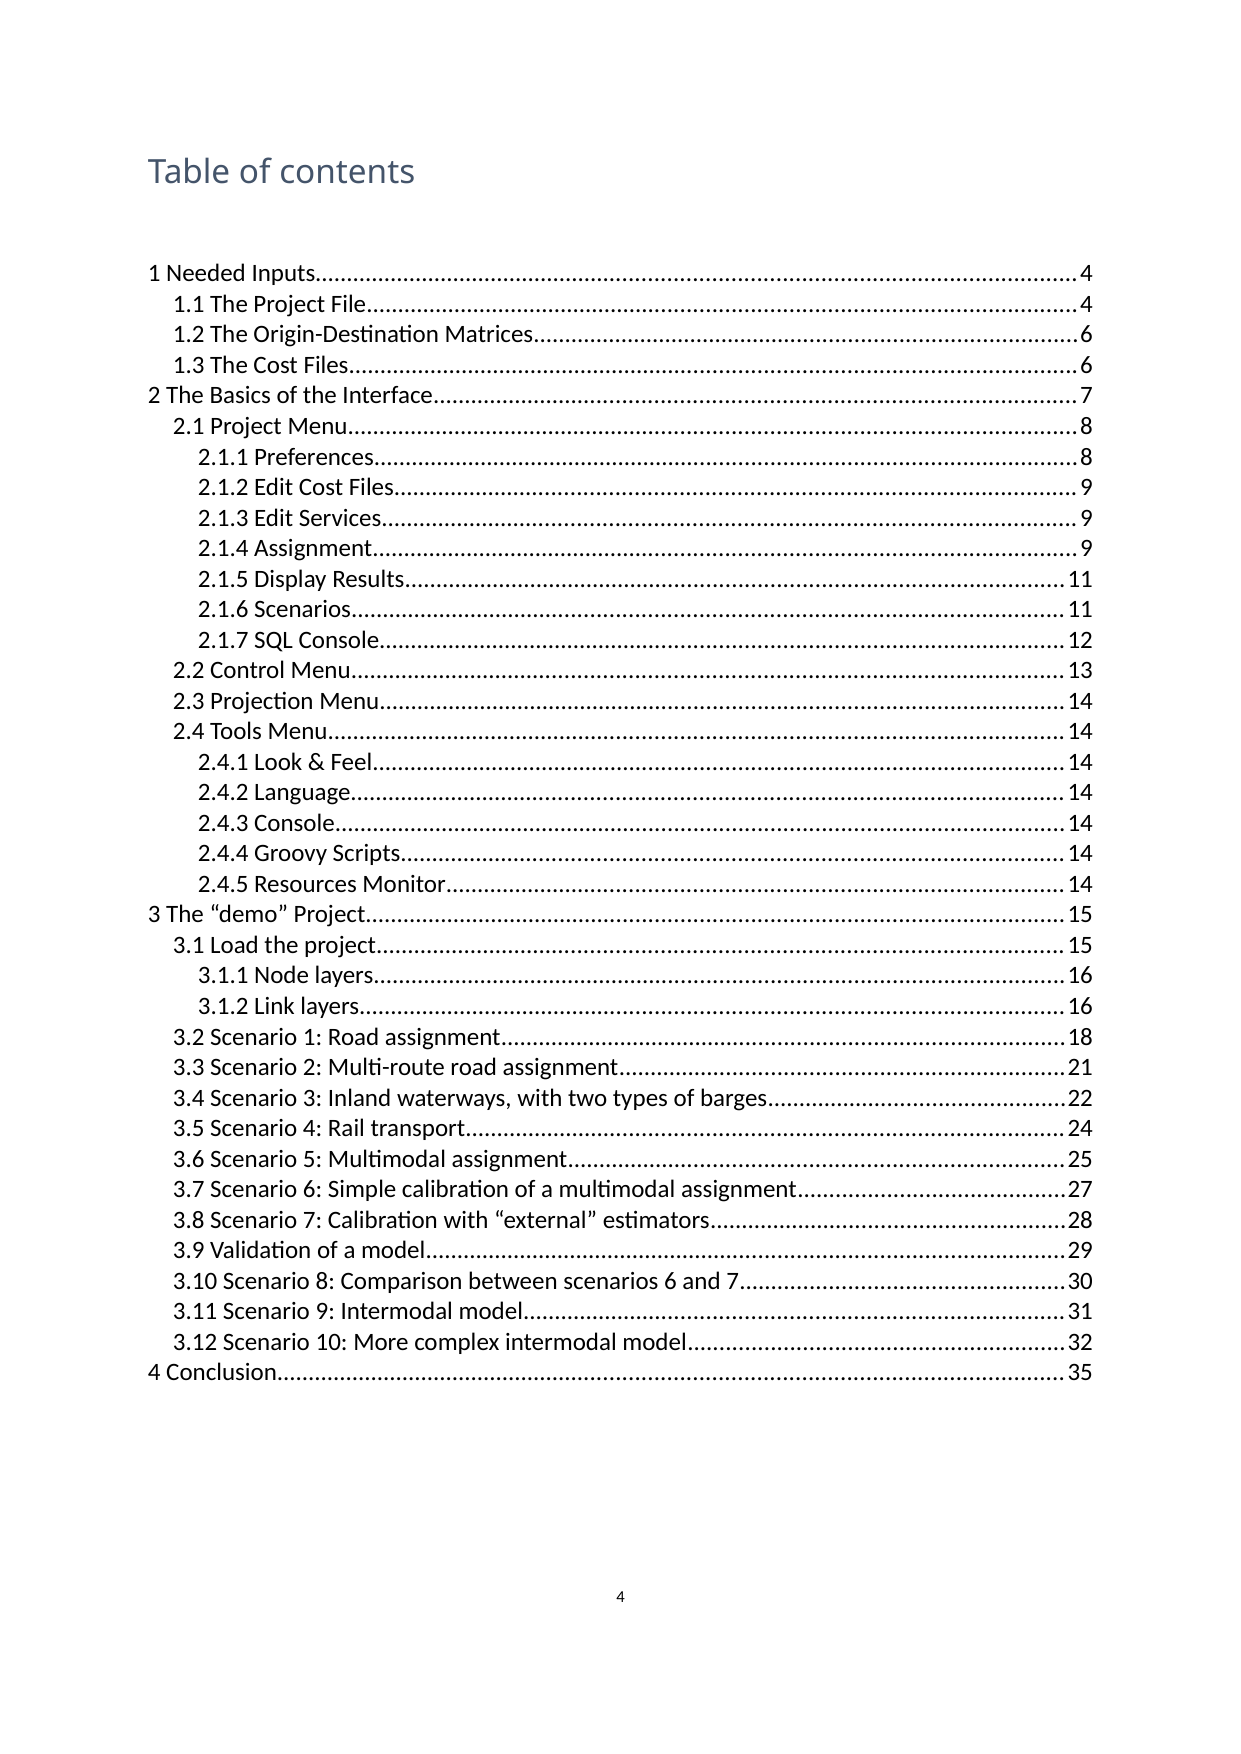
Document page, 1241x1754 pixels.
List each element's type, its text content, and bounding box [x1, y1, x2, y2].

text 3.7 Scenario 6: Simple calibration of a multimodal assignment 27 [173, 1173, 1093, 1204]
text 2.1.6 Scenarios 11 [198, 593, 1093, 624]
text 2.3 Projection Menu 14 [173, 685, 1093, 715]
text 1 Needed Inputs 4 [148, 258, 1093, 288]
text 2.1 Project Menu 8 [173, 410, 1093, 441]
text 3.3 Scenario 2: Multi-route road assignment 21 [173, 1051, 1093, 1082]
text 3.5 Scenario 4: Rail transport 24 [173, 1112, 1093, 1143]
text 3.8 Scenario 7: Calibration with “external” estimators 28 [173, 1204, 1093, 1234]
text 2.1.3 Edit Services 9 [198, 502, 1093, 532]
text 2.1.7 SQL Console 12 [198, 624, 1093, 654]
text 3.1 Load the project 15 [173, 929, 1093, 959]
text 3.2 Scenario 1: Road assignment 18 [173, 1021, 1093, 1051]
text 2.4.1 Look & Feel 14 [198, 746, 1093, 776]
text 2.4.3 Console 14 [198, 807, 1093, 837]
text 3.12 Scenario 10: More complex intermodal model 32 [173, 1326, 1093, 1356]
text 3.1.1 Node layers 16 [198, 959, 1093, 990]
text 2 The Basics of the Interface 7 [148, 380, 1093, 410]
text 2.1.1 Preferences 8 [198, 441, 1093, 471]
text 3.10 Scenario 8: Comparison between scenarios 6 and 7 30 [173, 1265, 1093, 1295]
text 2.1.4 Assignment 9 [198, 532, 1093, 563]
text 2.1.2 Edit Cost Files 9 [198, 471, 1093, 502]
text 3.4 Scenario 3: Inland waterways, with two types of barges 22 [173, 1082, 1093, 1112]
text 2.4.2 Language 14 [198, 776, 1093, 807]
text Table of contents [148, 148, 1093, 193]
text 2.4.5 Resources Monitor 14 [198, 868, 1093, 898]
text 1.2 The Origin-Destination Matrices 6 [173, 319, 1093, 349]
text 2.1.5 Display Results 11 [198, 563, 1093, 593]
text 3.6 Scenario 5: Multimodal assignment 25 [173, 1143, 1093, 1173]
text 4 Conclusion 35 [148, 1356, 1093, 1387]
text 1.1 The Project File 4 [173, 288, 1093, 319]
text 3 The “demo” Project 15 [148, 898, 1093, 929]
text 3.1.2 Link layers 16 [198, 990, 1093, 1021]
text 2.2 Control Menu 13 [173, 654, 1093, 685]
text 3.9 Validation of a model 29 [173, 1234, 1093, 1265]
text 3.11 Scenario 9: Intermodal model 31 [173, 1295, 1093, 1326]
text 1.3 The Cost Files 6 [173, 349, 1093, 380]
text 2.4 Tools Menu 14 [173, 715, 1093, 746]
text 2.4.4 Groovy Scripts 14 [198, 837, 1093, 868]
